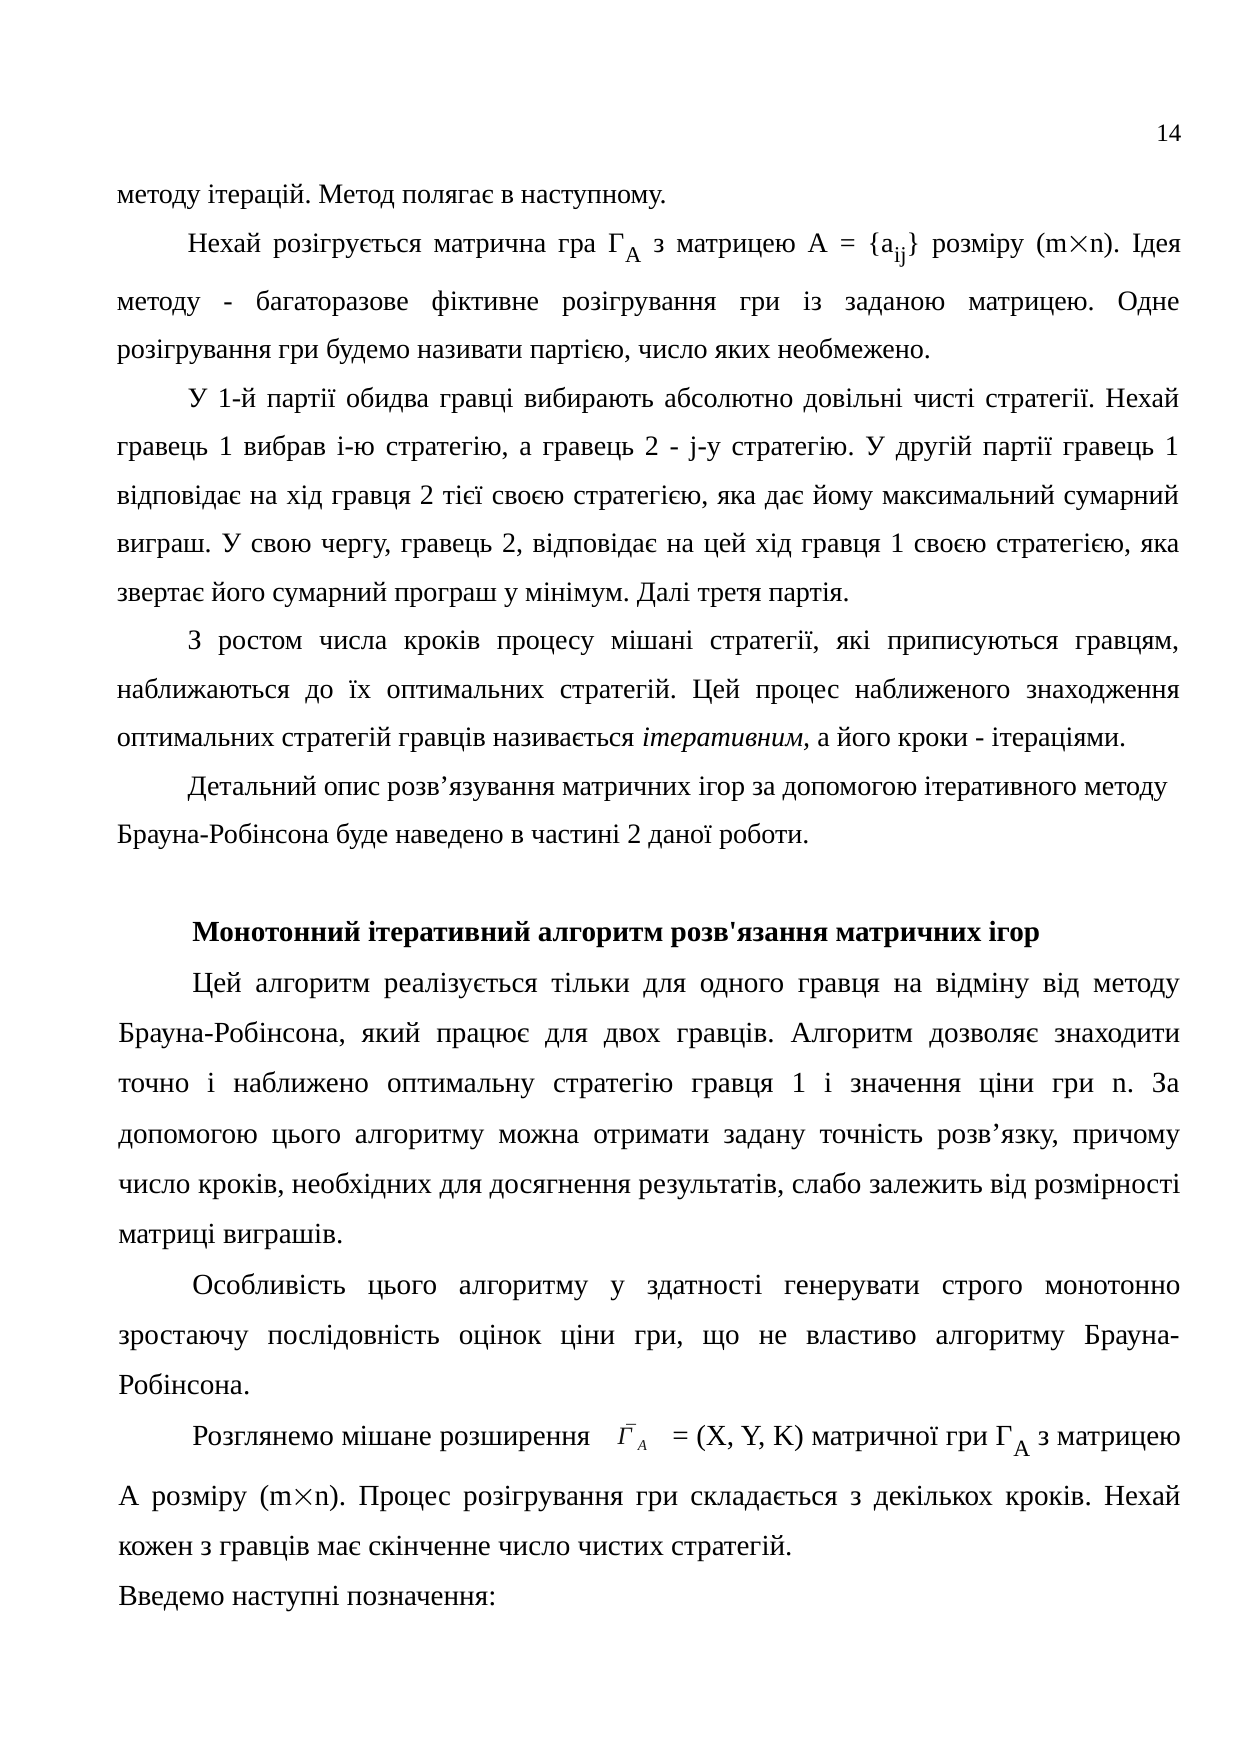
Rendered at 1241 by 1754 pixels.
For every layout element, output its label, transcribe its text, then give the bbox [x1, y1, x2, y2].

text Особливість цього алгоритму у здатності генерувати строго монотонно зростаючу послідовність оцінок ціни гри, що не властиво алгоритму Брауна-Робінсона. [118, 1267, 1181, 1401]
text У 1-й партії обидва гравці вибирають абсолютно довільні чисті стратегії. Нехай гравець 1 вибрав i-ю стратегію, а гравець 2 - j-у стратегію. У другій партії гравець 1 відповідає на хід гравця 2 тієї своєю стратегією, яка дає йому максимальний сумарний виграш. У свою чергу, гравець 2, відповідає на цей хід гравця 1 своєю стратегією, яка звертає його сумарний програш у мінімум. Далі третя партія. [117, 381, 1181, 607]
text Розглянемо мішане розширення = (X, Y, K) матричної гри ГА з матрицею А розміру (m´n). Процес розігрування гри складається з декількох кроків. Нехай кожен з гравців має скінченне число чистих стратегій. [118, 1418, 1181, 1562]
text З ростом числа кроків процесу мішані стратегії, які приписуються гравцям, наближаються до їх оптимальних стратегій. Цей процес наближеного знаходження оптимальних стратегій гравців називається ітеративним, а його кроки - ітераціями. [117, 623, 1181, 753]
text методу ітерацій. Метод полягає в наступному. [117, 177, 1181, 209]
text Детальний опис розв’язування матричних ігор за допомогою ітеративного методу Брауна-Робінсона буде наведено в частині 2 даної роботи. [117, 769, 1181, 850]
text Введемо наступні позначення: [118, 1578, 1181, 1612]
text Цей алгоритм реалізується тільки для одного гравця на відміну від методу Брауна-Робінсона, який працює для двох гравців. Алгоритм дозволяє знаходити точно і наближено оптимальну стратегію гравця 1 і значення ціни гри n. За допомогою цього алгоритму можна отримати задану точність розв’язку, причому число кроків, необхідних для досягнення результатів, слабо залежить від розмірності матриці виграшів. [118, 965, 1181, 1250]
text Монотонний ітеративний алгоритм розв'язання матричних ігор [118, 914, 1181, 948]
text Нехай розігрується матрична гра ГА з матрицею А = {aij} розміру (m´n). Ідея методу - багаторазове фіктивне розігрування гри із заданою матрицею. Одне розігрування гри будемо називати партією, число яких необмежено. [117, 226, 1181, 364]
